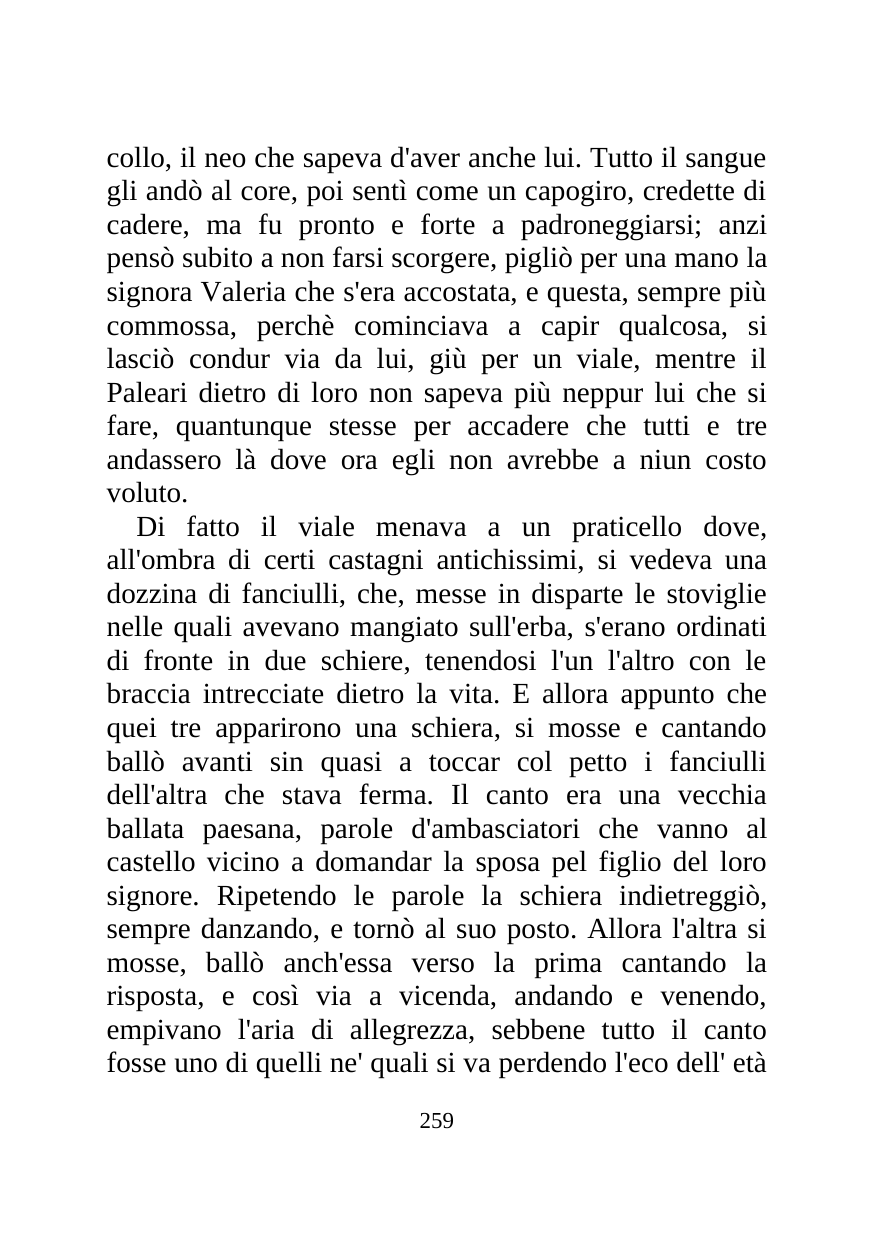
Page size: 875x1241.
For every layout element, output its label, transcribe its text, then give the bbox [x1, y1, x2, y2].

text collo, il neo che sapeva d'aver anche lui. Tutto il sangue gli andò al core, poi sentì come un capogiro, credette di cadere, ma fu pronto e forte a padroneggiarsi; anzi pensò subito a non farsi scorgere, pigliò per una mano la signora Valeria che s'era accostata, e questa, sempre più commossa, perchè cominciava a capir qualcosa, si lasciò condur via da lui, giù per un viale, mentre il Paleari dietro di loro non sapeva più neppur lui che si fare, quantunque stesse per accadere che tutti e tre andassero là dove ora egli non avrebbe a niun costo voluto. [106, 140, 768, 509]
text Di fatto il viale menava a un praticello dove, all'ombra di certi castagni antichissimi, si vedeva una dozzina di fanciulli, che, messe in disparte le stoviglie nelle quali avevano mangiato sull'erba, s'erano ordinati di fronte in due schiere, tenendosi l'un l'altro con le braccia intrecciate dietro la vita. E allora appunto che quei tre apparirono una schiera, si mosse e cantando ballò avanti sin quasi a toccar col petto i fanciulli dell'altra che stava ferma. Il canto era una vecchia ballata paesana, parole d'ambasciatori che vanno al castello vicino a domandar la sposa pel figlio del loro signore. Ripetendo le parole la schiera indietreggiò, sempre danzando, e tornò al suo posto. Allora l'altra si mosse, ballò anch'essa verso la prima cantando la risposta, e così via a vicenda, andando e venendo, empivano l'aria di allegrezza, sebbene tutto il canto fosse uno di quelli ne' quali si va perdendo l'eco dell' età [106, 509, 768, 1079]
